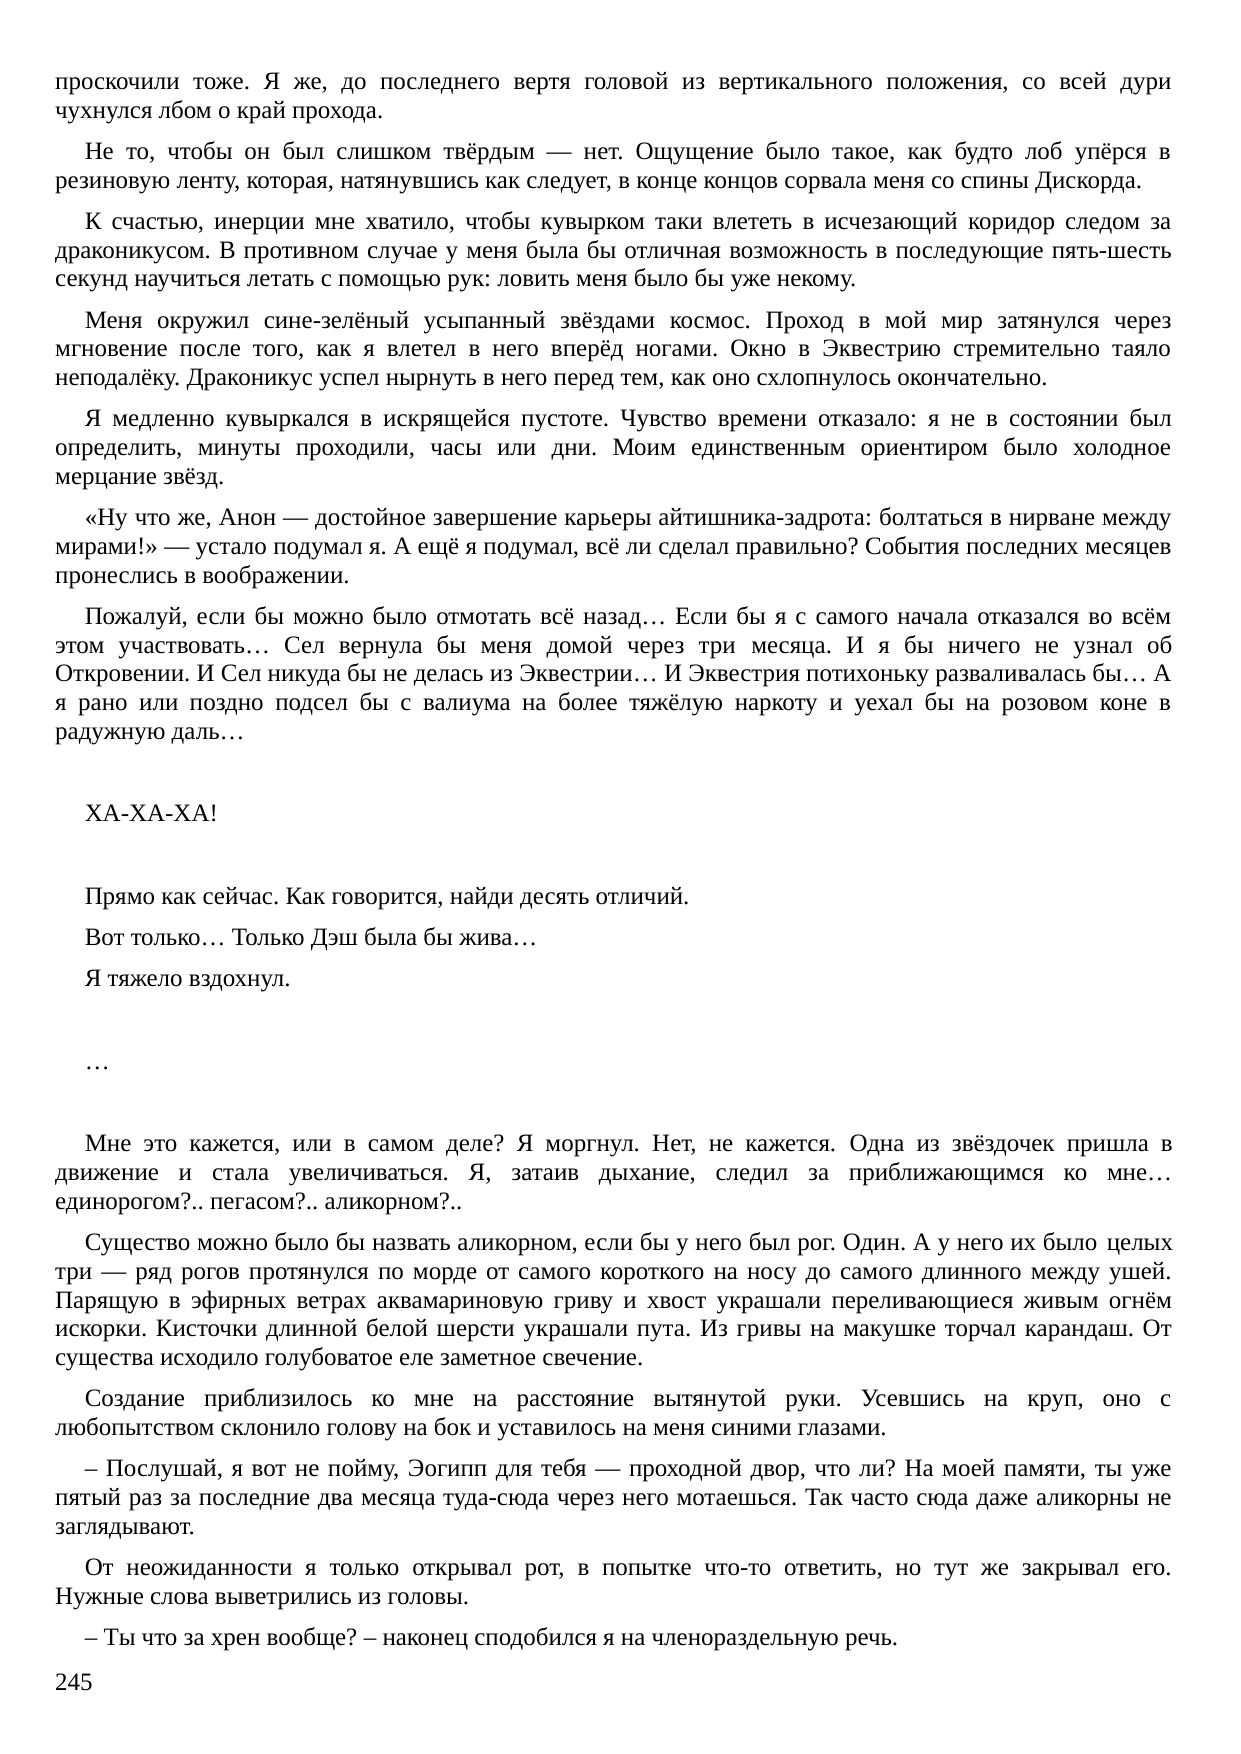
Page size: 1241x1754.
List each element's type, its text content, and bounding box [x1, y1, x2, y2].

text Существо можно было бы назвать аликорном, если бы у него был рог. Один. А у него их было целых три — ряд рогов протянулся по морде от самого короткого на носу до самого длинного между ушей. Парящую в эфирных ветрах аквамариновую гриву и хвост украшали переливающиеся живым огнём искорки. Кисточки длинной белой шерсти украшали пута. Из гривы на макушке торчал карандаш. От существа исходило голубоватое еле заметное свечение. [55, 1227, 1173, 1371]
text проскочили тоже. Я же, до последнего вертя головой из вертикального положения, со всей дури чухнулся лбом о край прохода. [55, 66, 1173, 123]
text Вот только… Только Дэш была бы жива… [55, 922, 1173, 951]
text От неожиданности я только открывал рот, в попытке что-то ответить, но тут же закрывал его. Нужные слова выветрились из головы. [55, 1552, 1173, 1610]
text … [55, 1046, 1173, 1075]
text К счастью, инерции мне хватило, чтобы кувырком таки влететь в исчезающий коридор следом за драконикусом. В противном случае у меня была бы отличная возможность в последующие пять-шесть секунд научиться летать с помощью рук: ловить меня было бы уже некому. [55, 206, 1173, 292]
text Я тяжело вздохнул. [55, 963, 1173, 992]
text ХА-ХА-ХА! [55, 798, 1173, 827]
text Я медленно кувыркался в искрящейся пустоте. Чувство времени отказало: я не в состоянии был определить, минуты проходили, часы или дни. Моим единственным ориентиром было холодное мерцание звёзд. [55, 403, 1173, 490]
text Пожалуй, если бы можно было отмотать всё назад… Если бы я с самого начала отказался во всём этом участвовать… Сел вернула бы меня домой через три месяца. И я бы ничего не узнал об Откровении. И Сел никуда бы не делась из Эквестрии… И Эквестрия потихоньку разваливалась бы… А я рано или поздно подсел бы с валиума на более тяжёлую наркоту и уехал бы на розовом коне в радужную даль… [55, 601, 1173, 745]
text Меня окружил сине-зелёный усыпанный звёздами космос. Проход в мой мир затянулся через мгновение после того, как я влетел в него вперёд ногами. Окно в Эквестрию стремительно таяло неподалёку. Драконикус успел нырнуть в него перед тем, как оно схлопнулось окончательно. [55, 305, 1173, 391]
text Прямо как сейчас. Как говорится, найди десять отличий. [55, 881, 1173, 910]
text Не то, чтобы он был слишком твёрдым — нет. Ощущение было такое, как будто лоб упёрся в резиновую ленту, которая, натянувшись как следует, в конце концов сорвала меня со спины Дискорда. [55, 136, 1173, 193]
text – Ты что за хрен вообще? – наконец сподобился я на членораздельную речь. [55, 1622, 1173, 1651]
text Мне это кажется, или в самом деле? Я моргнул. Нет, не кажется. Одна из звёздочек пришла в движение и стала увеличиваться. Я, затаив дыхание, следил за приближающимся ко мне… единорогом?.. пегасом?.. аликорном?.. [55, 1128, 1173, 1215]
text «Ну что же, Анон — достойное завершение карьеры айтишника-задрота: болтаться в нирване между мирами!» — устало подумал я. А ещё я подумал, всё ли сделал правильно? События последних месяцев пронеслись в воображении. [55, 502, 1173, 588]
text Создание приблизилось ко мне на расстояние вытянутой руки. Усевшись на круп, оно с любопытством склонило голову на бок и уставилось на меня синими глазами. [55, 1383, 1173, 1441]
text – Послушай, я вот не пойму, Эогипп для тебя — проходной двор, что ли? На моей памяти, ты уже пятый раз за последние два месяца туда-сюда через него мотаешься. Так часто сюда даже аликорны не заглядывают. [55, 1453, 1173, 1540]
